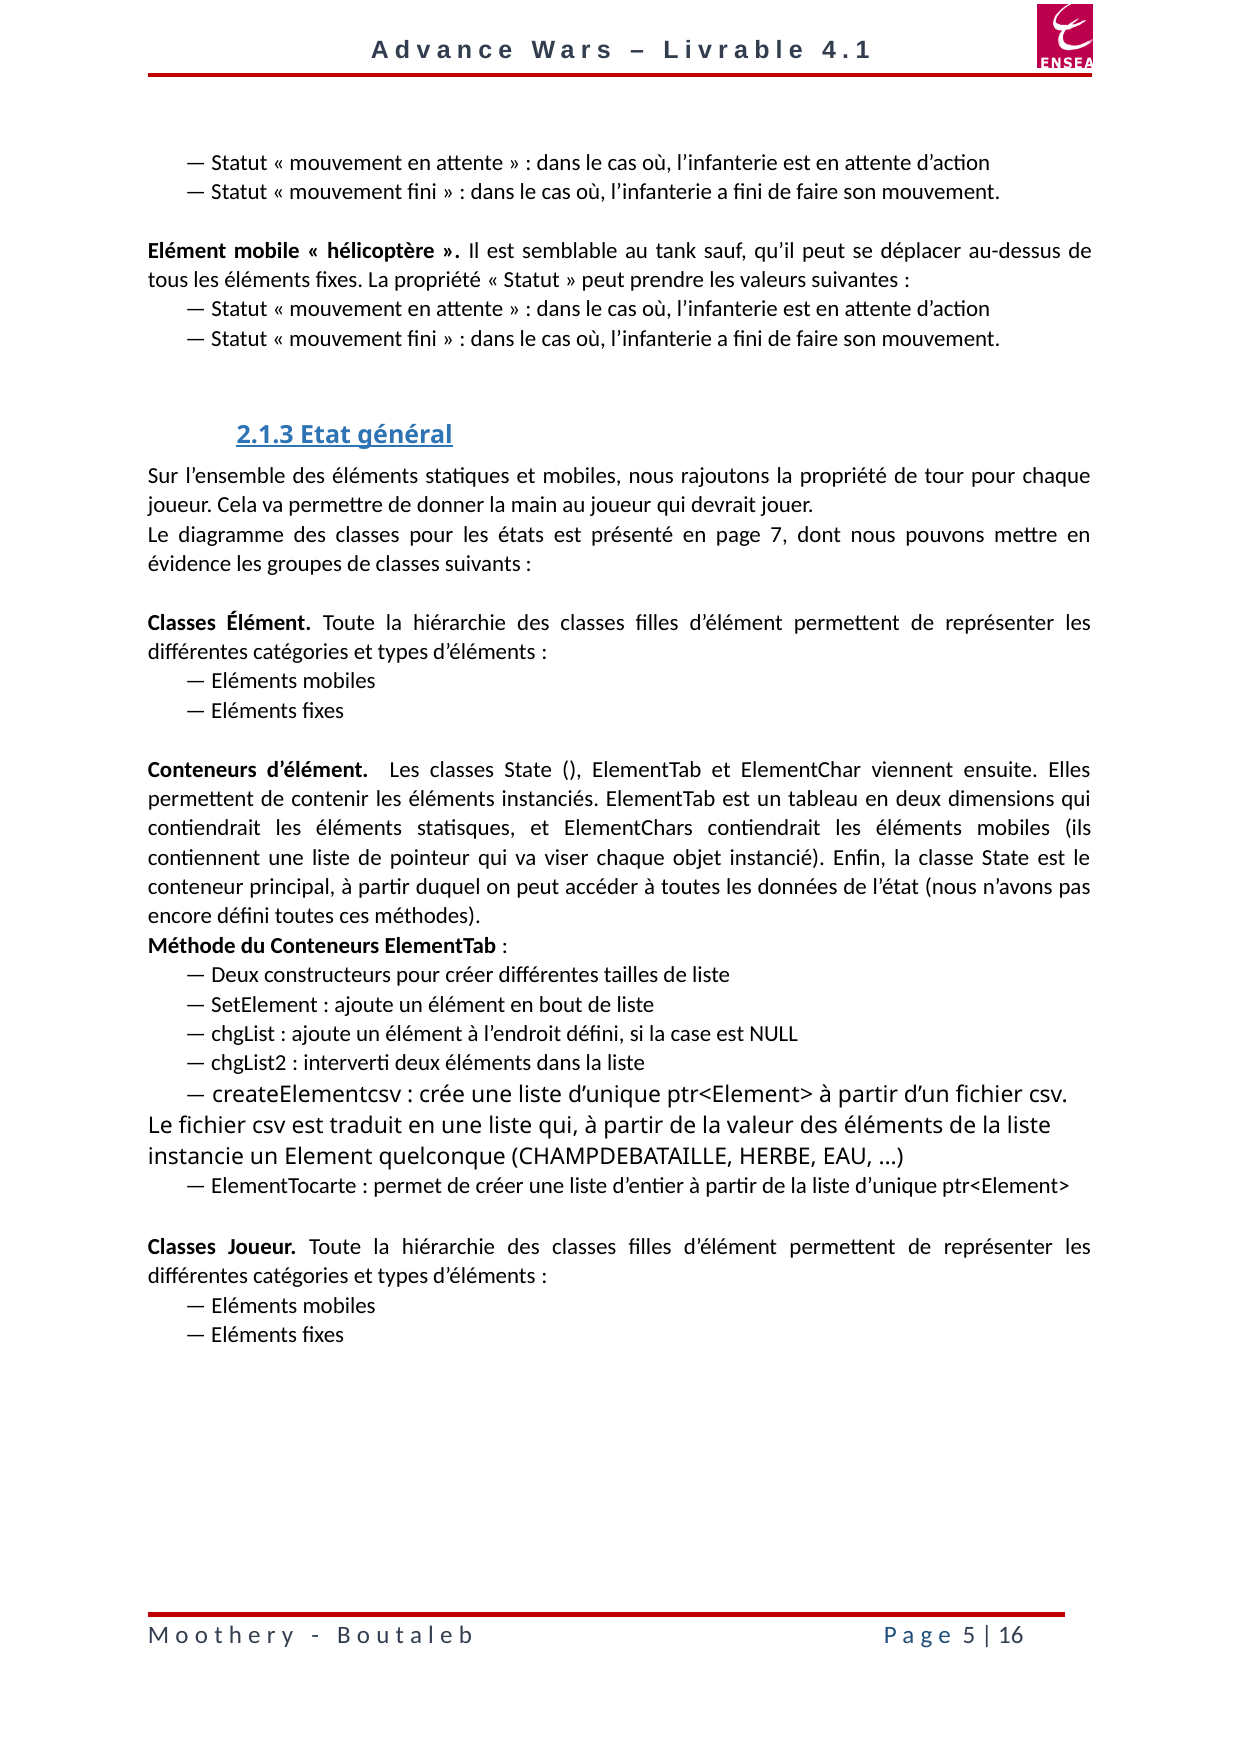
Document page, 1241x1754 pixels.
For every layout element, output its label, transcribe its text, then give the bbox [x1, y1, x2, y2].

text Classes Joueur. Toute la hiérarchie des classes filles d’élément permettent de représenter les différentes catégories et types d’éléments : [148, 1232, 1092, 1289]
text — Statut « mouvement fini » : dans le cas où, l’infanterie a fini de faire son mouvement. [148, 324, 1092, 352]
text Méthode du Conteneurs ElementTab : [148, 931, 1092, 959]
text Sur l’ensemble des éléments statiques et mobiles, nous rajoutons la propriété de tour pour chaque joueur. Cela va permettre de donner la main au joueur qui devrait jouer. [148, 461, 1092, 518]
text — Statut « mouvement en attente » : dans le cas où, l’infanterie est en attente d’action [148, 294, 1092, 323]
text — Eléments fixes [148, 696, 1092, 724]
text — Eléments mobiles [148, 1291, 1092, 1319]
text Conteneurs d’élément. Les classes State (), ElementTab et ElementChar viennent ensuite. Elles permettent de contenir les éléments instanciés. ElementTab est un tableau en deux dimensions qui contiendrait les éléments statisques, et ElementChars contiendrait les éléments mobiles (ils contiennent une liste de pointeur qui va viser chaque objet instancié). Enfin, la classe State est le conteneur principal, à partir duquel on peut accéder à toutes les données de l’état (nous n’avons pas encore défini toutes ces méthodes). [148, 755, 1092, 929]
subtitle 2.1.3 Etat général [236, 416, 1092, 450]
text Classes Élément. Toute la hiérarchie des classes filles d’élément permettent de représenter les différentes catégories et types d’éléments : [148, 608, 1092, 665]
text — Eléments mobiles [148, 667, 1092, 694]
text — createElementcsv : crée une liste d’unique ptr<Element> à partir d’un fichier csv. Le fichier csv est traduit en une liste qui, à partir de la valeur des éléments de la liste instancie un Element quelconque (CHAMPDEBATAILLE, HERBE, EAU, …) [148, 1078, 1092, 1172]
text Elément mobile « hélicoptère ». Il est semblable au tank sauf, qu’il peut se déplacer au-dessus de tous les éléments fixes. La propriété « Statut » peut prendre les valeurs suivantes : [148, 236, 1092, 293]
text — Statut « mouvement en attente » : dans le cas où, l’infanterie est en attente d’action [148, 148, 1092, 176]
text Le diagramme des classes pour les états est présenté en page 7, dont nous pouvons mettre en évidence les groupes de classes suivants : [148, 520, 1092, 577]
text — ElementTocarte : permet de créer une liste d’entier à partir de la liste d’unique ptr<Element> [148, 1172, 1092, 1199]
text — chgList2 : interverti deux éléments dans la liste [148, 1048, 1092, 1076]
text — Statut « mouvement fini » : dans le cas où, l’infanterie a fini de faire son mouvement. [148, 177, 1092, 205]
text — SetElement : ajoute un élément en bout de liste [148, 990, 1092, 1018]
text — Eléments fixes [148, 1320, 1092, 1348]
text — chgList : ajoute un élément à l’endroit défini, si la case est NULL [148, 1019, 1092, 1047]
text — Deux constructeurs pour créer différentes tailles de liste [148, 960, 1092, 988]
